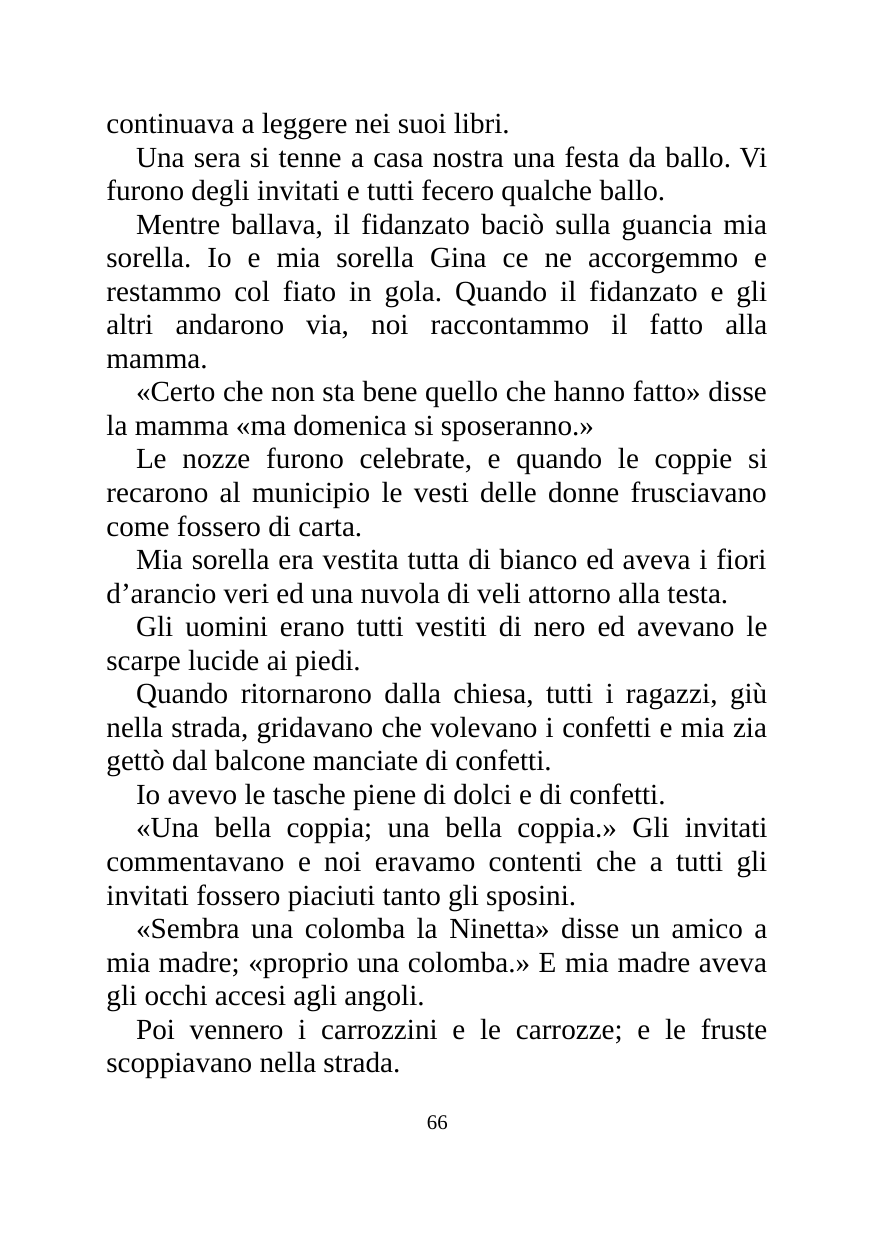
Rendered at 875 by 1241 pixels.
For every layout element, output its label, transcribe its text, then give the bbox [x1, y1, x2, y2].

text Io avevo le tasche piene di dolci e di confetti. [106, 777, 768, 811]
text Poi vennero i carrozzini e le carrozze; e le fruste scoppiavano nella strada. [106, 1012, 768, 1079]
text Mia sorella era vestita tutta di bianco ed aveva i fiori d’arancio veri ed una nuvola di veli attorno alla testa. [106, 542, 768, 609]
text Mentre ballava, il fidanzato baciò sulla guancia mia sorella. Io e mia sorella Gina ce ne accorgemmo e restammo col fiato in gola. Quando il fidanzato e gli altri andarono via, noi raccontammo il fatto alla mamma. [106, 207, 768, 374]
text «Una bella coppia; una bella coppia.» Gli invitati commentavano e noi eravamo contenti che a tutti gli invitati fossero piaciuti tanto gli sposini. [106, 811, 768, 911]
text Le nozze furono celebrate, e quando le coppie si recarono al municipio le vesti delle donne frusciavano come fossero di carta. [106, 442, 768, 542]
text Quando ritornarono dalla chiesa, tutti i ragazzi, giù nella strada, gridavano che volevano i confetti e mia zia gettò dal balcone manciate di confetti. [106, 676, 768, 777]
text «Sembra una colomba la Ninetta» disse un amico a mia madre; «proprio una colomba.» E mia madre aveva gli occhi accesi agli angoli. [106, 911, 768, 1012]
text Gli uomini erano tutti vestiti di nero ed avevano le scarpe lucide ai piedi. [106, 609, 768, 676]
text continuava a leggere nei suoi libri. [106, 106, 768, 140]
text «Certo che non sta bene quello che hanno fatto» disse la mamma «ma domenica si sposeranno.» [106, 374, 768, 442]
text Una sera si tenne a casa nostra una festa da ballo. Vi furono degli invitati e tutti fecero qualche ballo. [106, 140, 768, 207]
